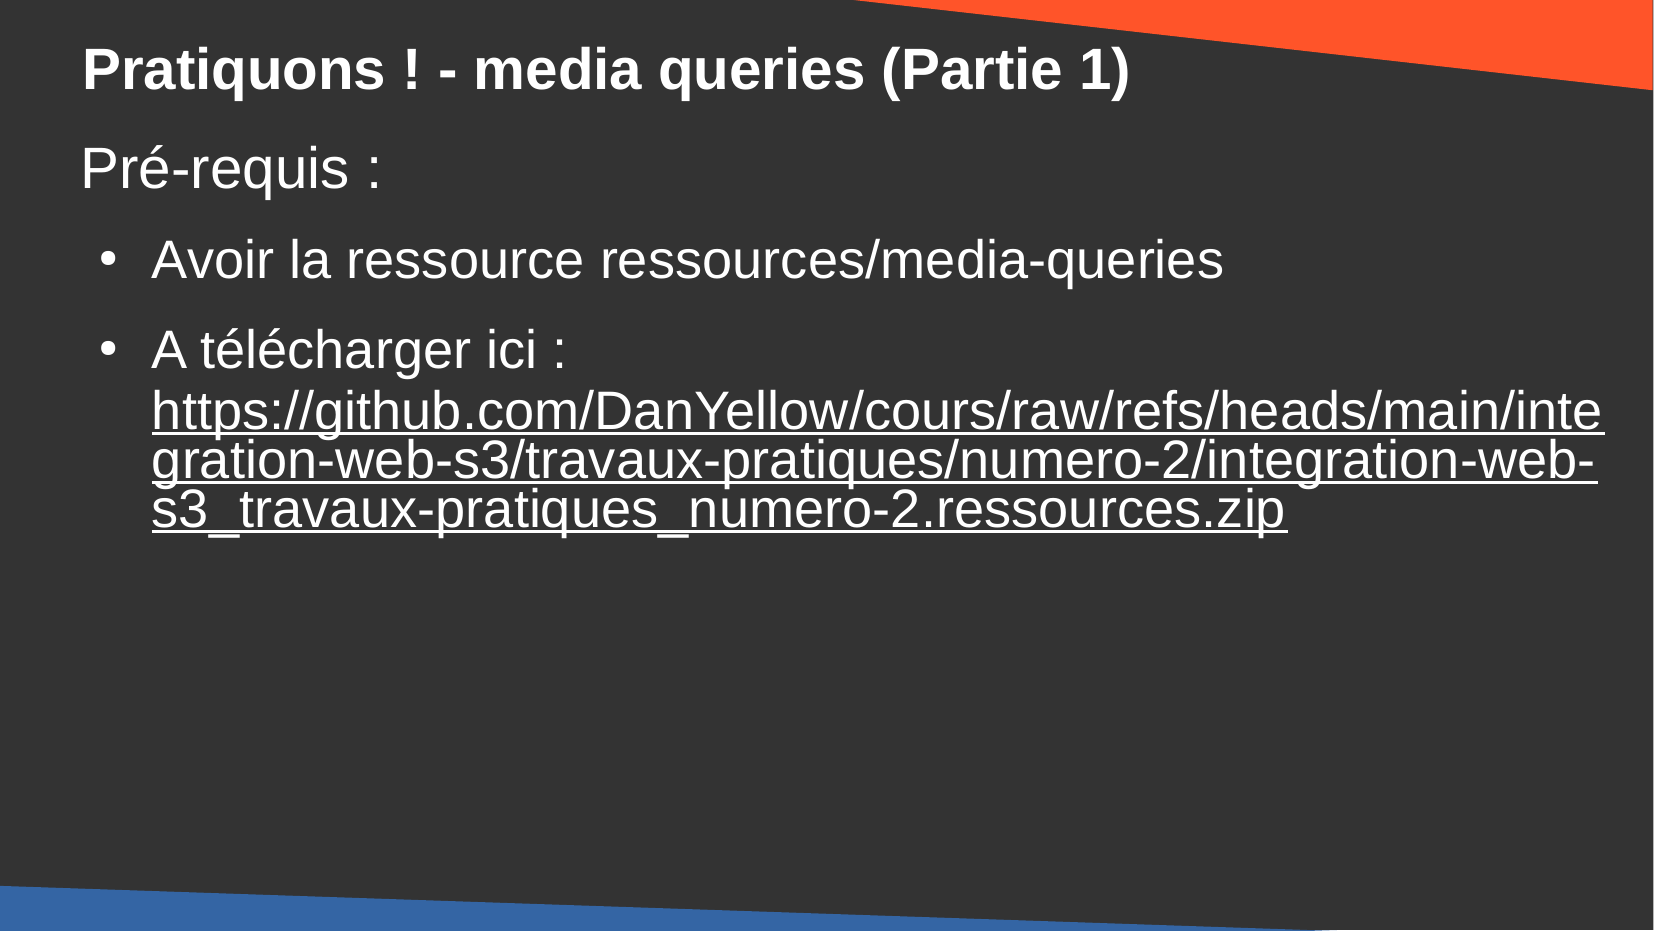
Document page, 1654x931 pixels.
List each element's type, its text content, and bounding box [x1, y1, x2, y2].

title Pratiquons ! - media queries (Partie 1) [82, 37, 1571, 114]
list Pré-requis : Avoir la ressource ressources/media-queries A télécharger ici : https://github.com/DanYellow/cours/raw/refs/heads/main/integration-web-s3/travaux-pratiques/numero-2/integration-web-s3_travaux-pratiques_numero-2.ressources.zip [80, 135, 1620, 686]
text_box [0, 885, 1337, 931]
text_box [853, 0, 1653, 91]
